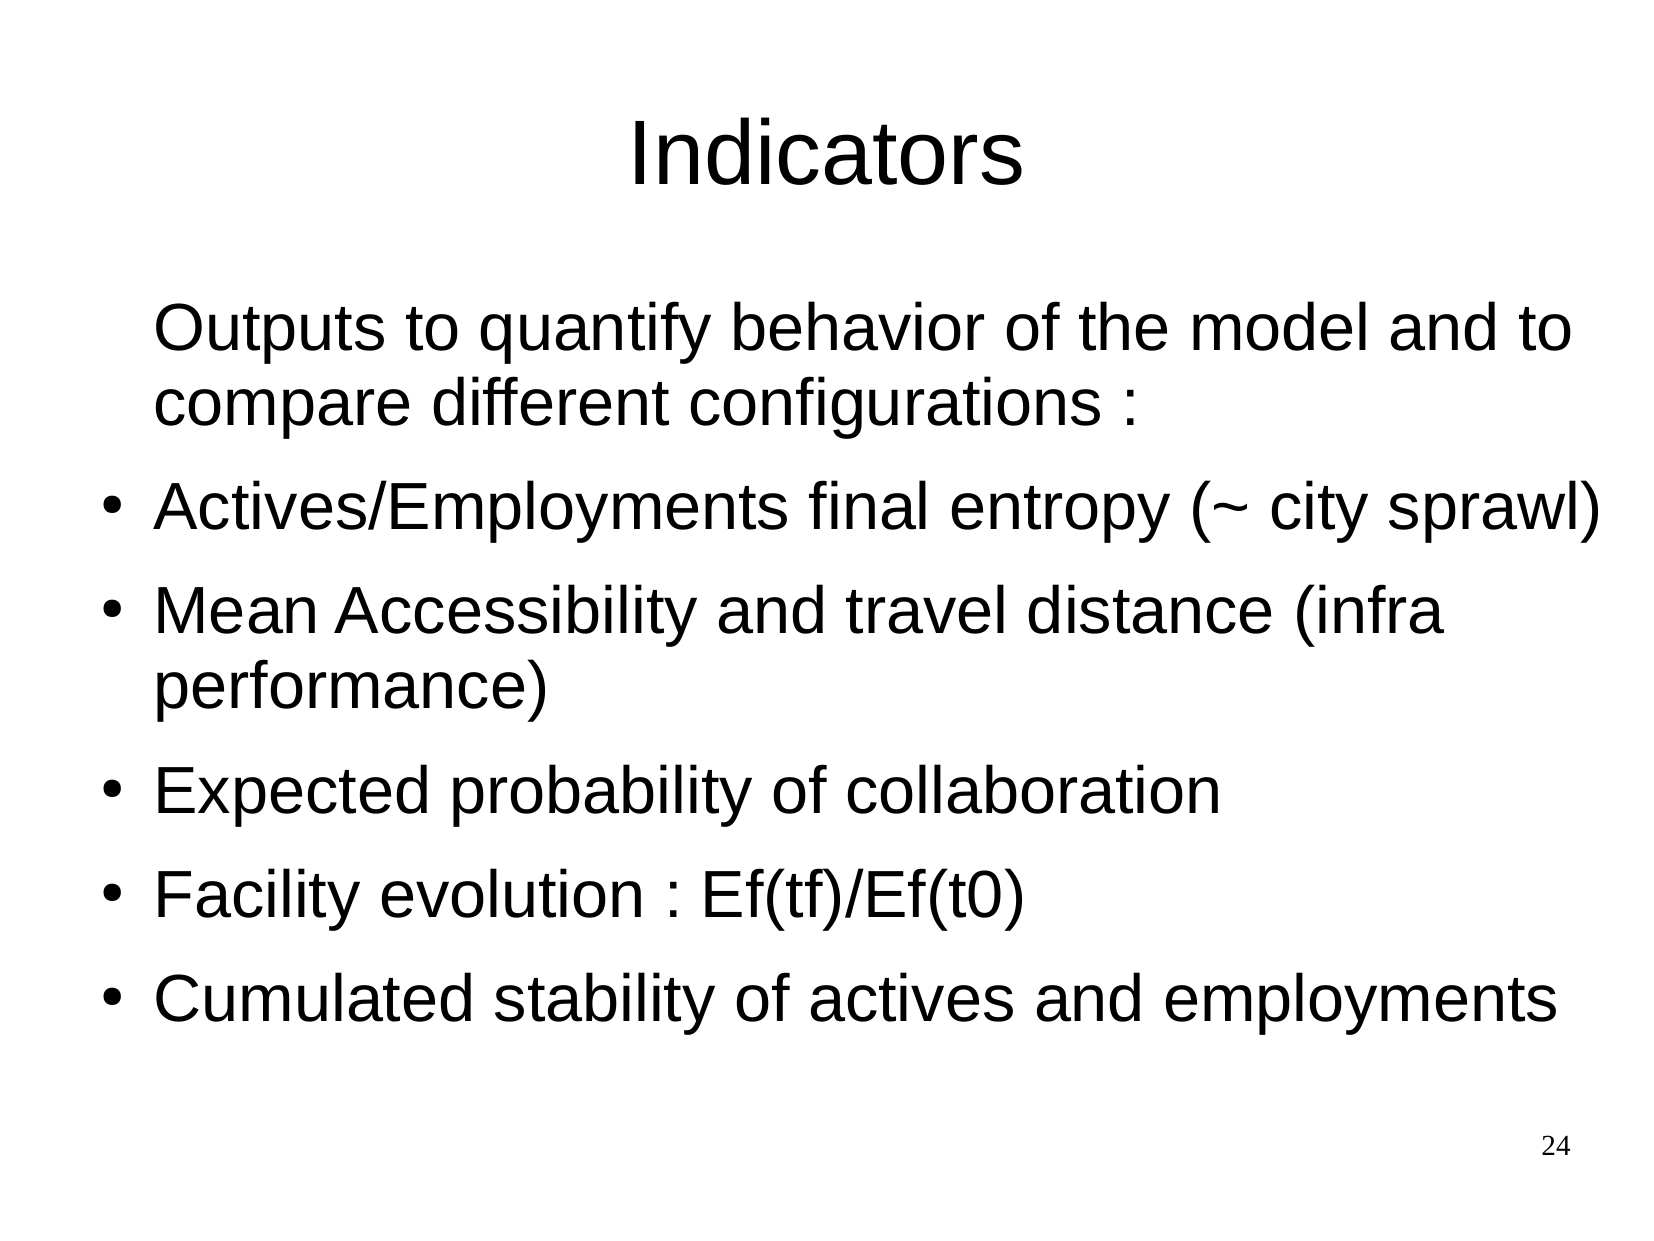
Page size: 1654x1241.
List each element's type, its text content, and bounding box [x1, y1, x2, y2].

list Outputs to quantify behavior of the model and to compare different configurations : Actives/Employments final entropy (~ city sprawl) Mean Accessibility and travel distance (infra performance) Expected probability of collaboration Facility evolution : Ef(tf)/Ef(t0) Cumulated stability of actives and employments [82, 290, 1607, 1123]
title Indicators [82, 49, 1571, 257]
